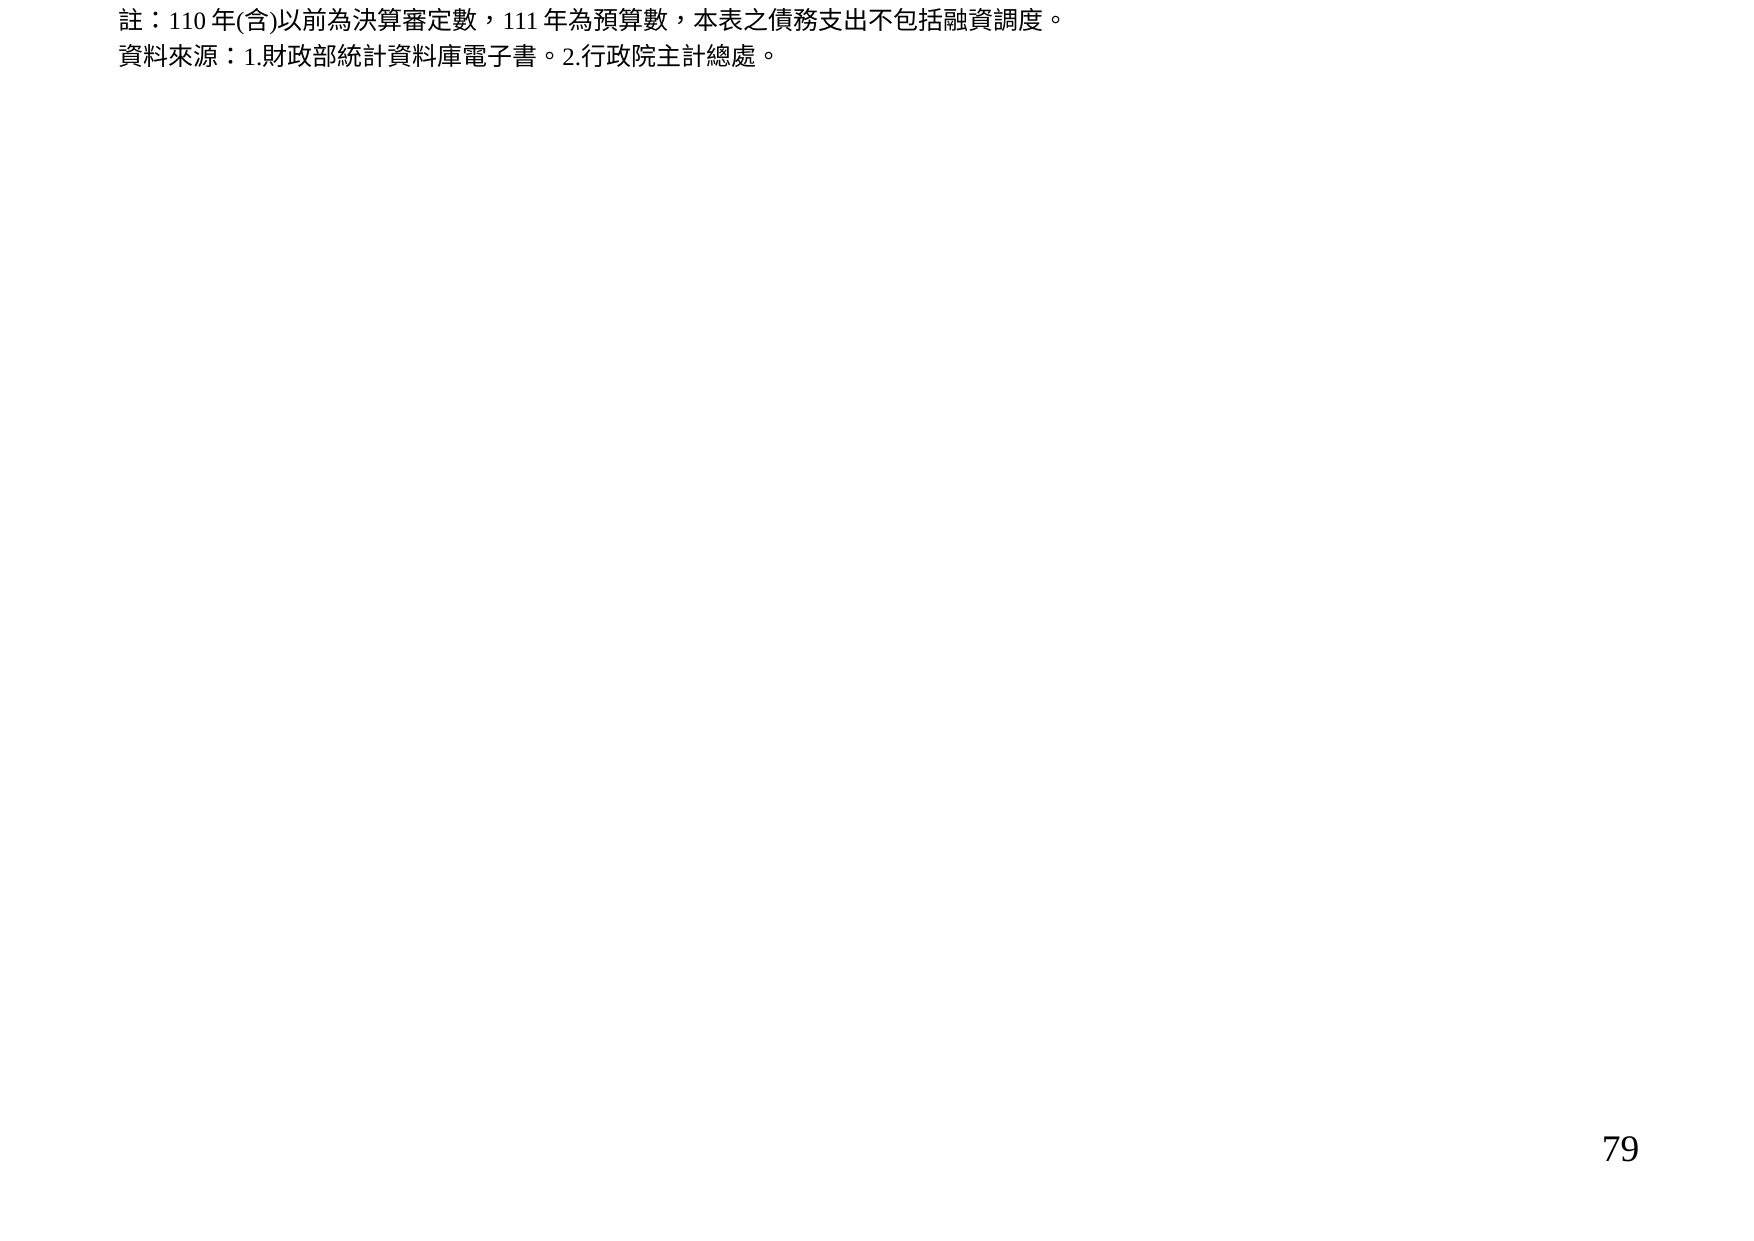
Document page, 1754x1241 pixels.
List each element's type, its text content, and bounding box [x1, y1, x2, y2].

text 註：110年(含)以前為決算審定數，111年為預算數，本表之債務支出不包括融資調度。 [118, 1, 1687, 37]
text 資料來源：1.財政部統計資料庫電子書。2.行政院主計總處。 [118, 37, 1687, 73]
